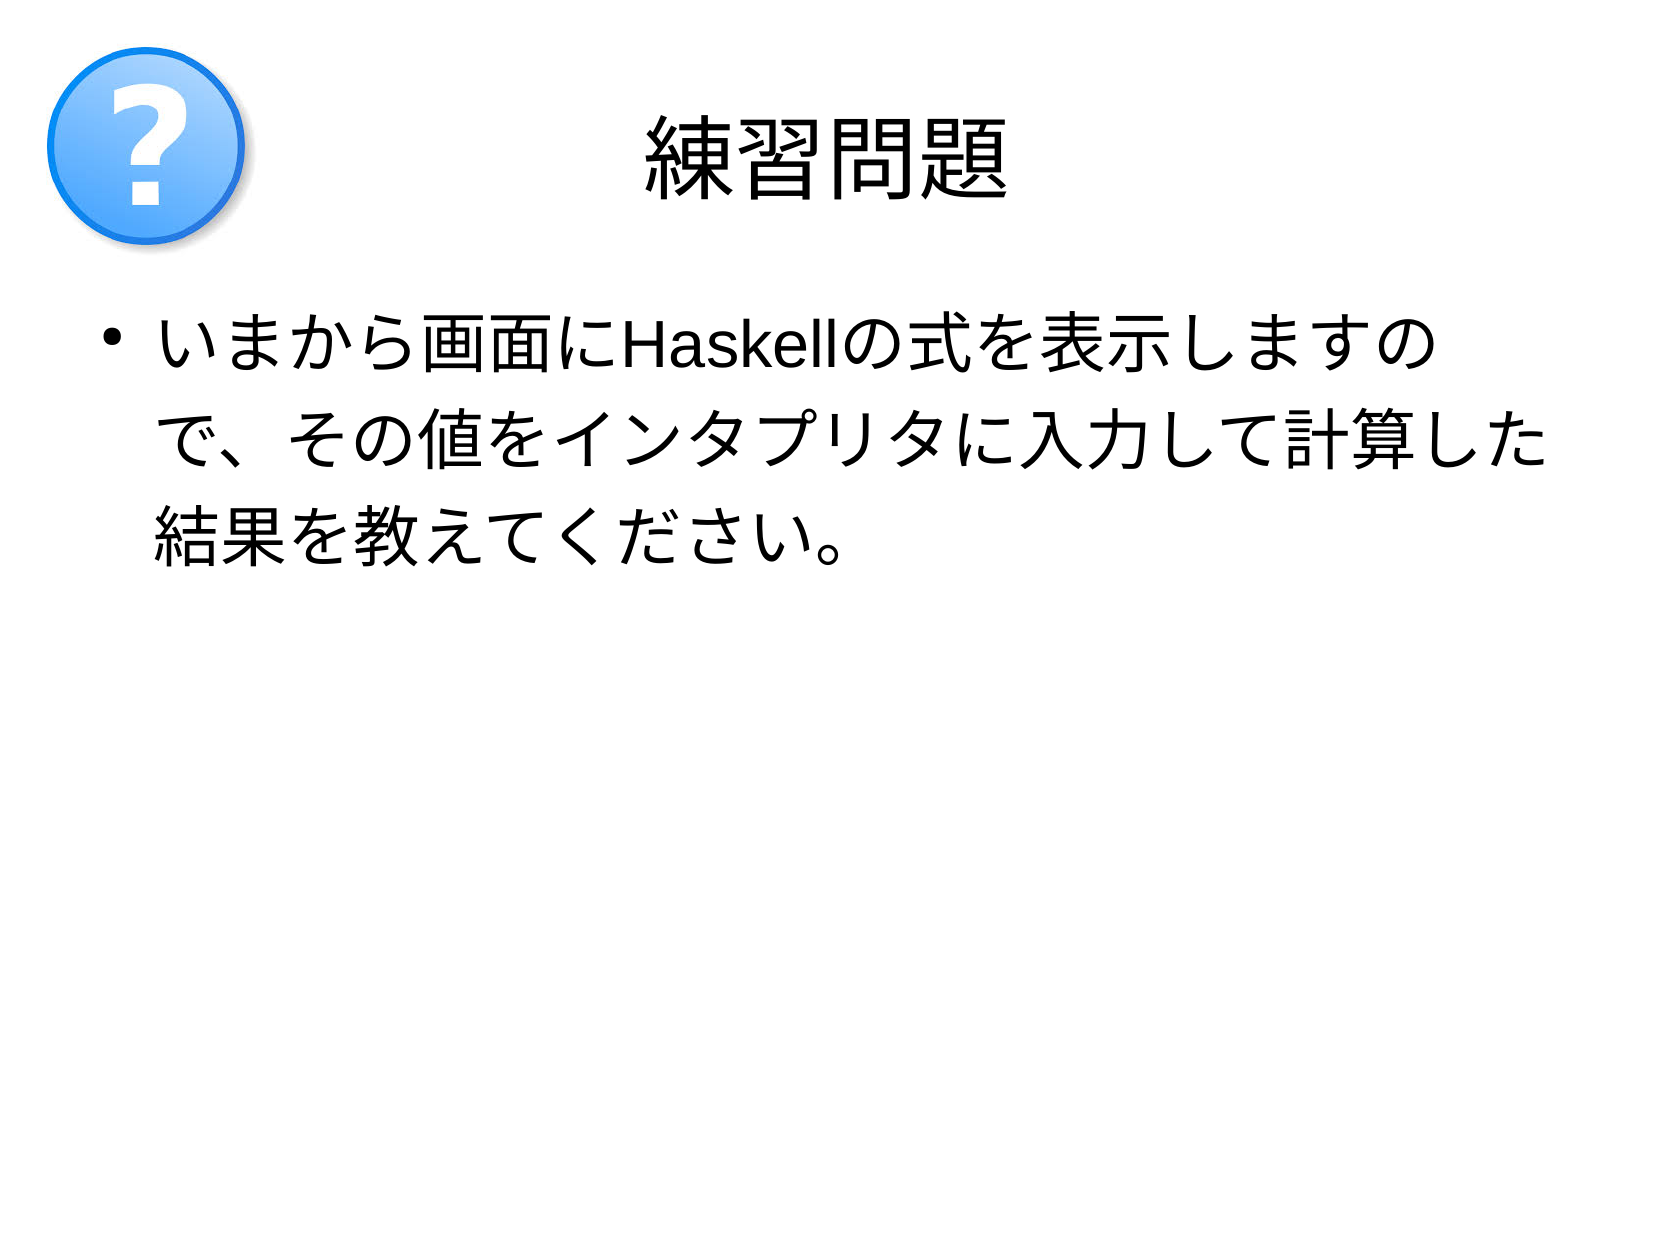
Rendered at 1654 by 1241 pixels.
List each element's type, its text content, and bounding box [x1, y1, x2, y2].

picture [38, 35, 260, 257]
title 練習問題 [260, 49, 1571, 257]
list いまから画面にHaskellの式を表示しますので、その値をインタプリタに入力して計算した結果を教えてください。 [82, 290, 1571, 1010]
